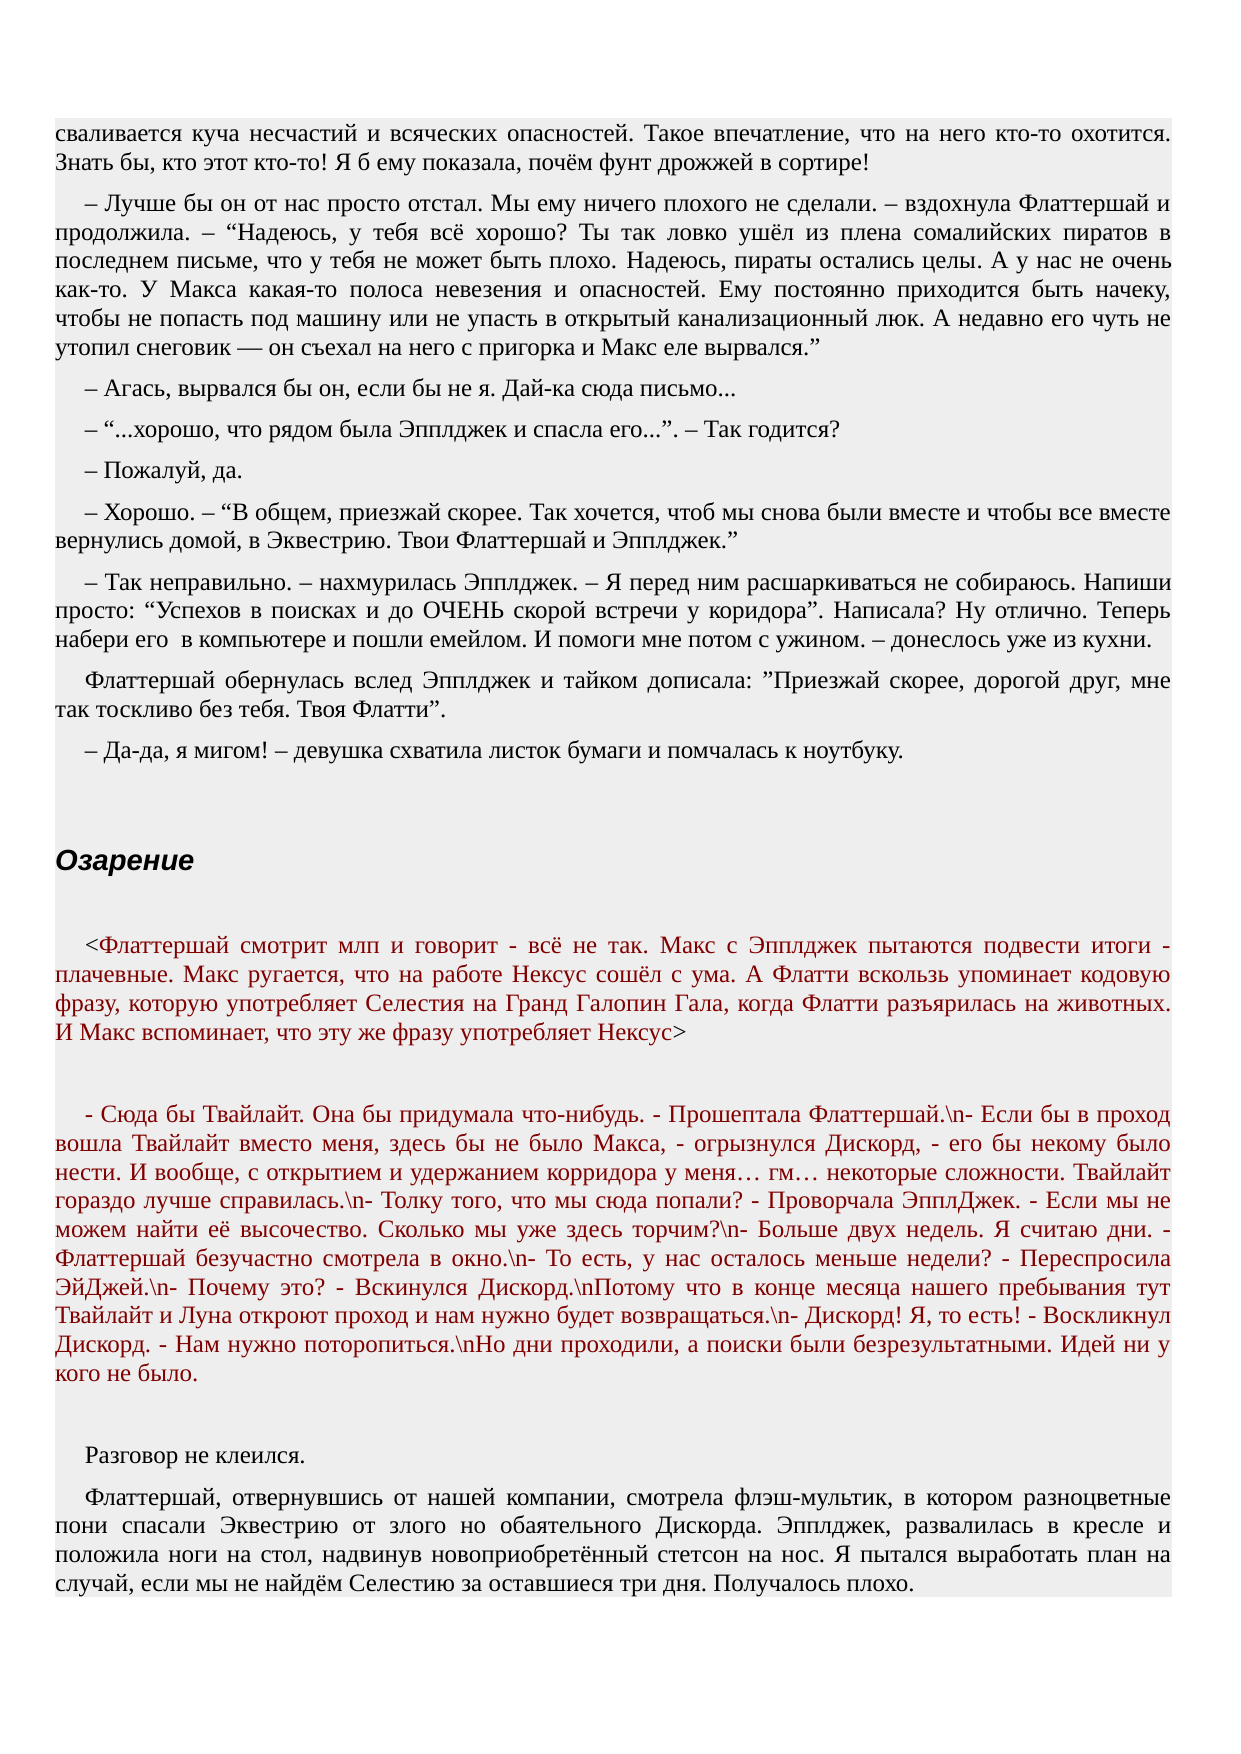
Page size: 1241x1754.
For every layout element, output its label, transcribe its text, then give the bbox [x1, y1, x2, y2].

text – Да-да, я мигом! – девушка схватила листок бумаги и помчалась к ноутбуку. [55, 736, 1172, 764]
text Разговор не клеился. [55, 1440, 1172, 1469]
text Флаттершай, отвернувшись от нашей компании, смотрела флэш-мультик, в котором разноцветные пони спасали Эквестрию от злого но обаятельного Дискорда. Эпплджек, развалилась в кресле и положила ноги на стол, надвинув новоприобретённый стетсон на нос. Я пытался выработать план на случай, если мы не найдём Селестию за оставшиеся три дня. Получалось плохо. [55, 1482, 1172, 1597]
text – “...хорошо, что рядом была Эпплджек и спасла его...”. – Так годится? [55, 414, 1172, 443]
text – Так неправильно. – нахмурилась Эпплджек. – Я перед ним расшаркиваться не собираюсь. Напиши просто: “Успехов в поисках и до ОЧЕНЬ скорой встречи у коридора”. Написала? Ну отлично. Теперь набери его в компьютере и пошли емейлом. И помоги мне потом с ужином. – донеслось уже из кухни. [55, 567, 1172, 653]
text сваливается куча несчастий и всяческих опасностей. Такое впечатление, что на него кто-то охотится. Знать бы, кто этот кто-то! Я б ему показала, почём фунт дрожжей в сортире! [55, 118, 1172, 176]
text – Хорошо. – “В общем, приезжай скорее. Так хочется, чтоб мы снова были вместе и чтобы все вместе вернулись домой, в Эквестрию. Твои Флаттершай и Эпплджек.” [55, 497, 1172, 554]
text – Пожалуй, да. [55, 456, 1172, 484]
text <Флаттершай смотрит млп и говорит - всё не так. Макс с Эпплджек пытаются подвести итоги - плачевные. Макс ругается, что на работе Нексус сошёл с ума. А Флатти вскользь упоминает кодовую фразу, которую употребляет Селестия на Гранд Галопин Гала, когда Флатти разъярилась на животных. И Макс вспоминает, что эту же фразу употребляет Нексус> [55, 930, 1172, 1045]
text - Сюда бы Твайлайт. Она бы придумала что-нибудь. - Прошептала Флаттершай.\n- Если бы в проход вошла Твайлайт вместо меня, здесь бы не было Макса, - огрызнулся Дискорд, - его бы некому было нести. И вообще, с открытием и удержанием корридора у меня… гм… некоторые сложности. Твайлайт гораздо лучше справилась.\n- Толку того, что мы сюда попали? - Проворчала ЭпплДжек. - Если мы не можем найти её высочество. Сколько мы уже здесь торчим?\n- Больше двух недель. Я считаю дни. - Флаттершай безучастно смотрела в окно.\n- То есть, у нас осталось меньше недели? - Переспросила ЭйДжей.\n- Почему это? - Вскинулся Дискорд.\nПотому что в конце месяца нашего пребывания тут Твайлайт и Луна откроют проход и нам нужно будет возвращаться.\n- Дискорд! Я, то есть! - Воскликнул Дискорд. - Нам нужно поторопиться.\nНо дни проходили, а поиски были безрезультатными. Идей ни у кого не было. [55, 1099, 1172, 1387]
text Флаттершай обернулась вслед Эпплджек и тайком дописала: ”Приезжай скорее, дорогой друг, мне так тоскливо без тебя. Твоя Флатти”. [55, 666, 1172, 723]
subtitle Озарение [55, 843, 1172, 877]
text – Агась, вырвался бы он, если бы не я. Дай-ка сюда письмо... [55, 373, 1172, 402]
text – Лучше бы он от нас просто отстал. Мы ему ничего плохого не сделали. – вздохнула Флаттершай и продолжила. – “Надеюсь, у тебя всё хорошо? Ты так ловко ушёл из плена сомалийских пиратов в последнем письме, что у тебя не может быть плохо. Надеюсь, пираты остались целы. А у нас не очень как-то. У Макса какая-то полоса невезения и опасностей. Ему постоянно приходится быть начеку, чтобы не попасть под машину или не упасть в открытый канализационный люк. А недавно его чуть не утопил снеговик — он съехал на него с пригорка и Макс еле вырвался.” [55, 188, 1172, 361]
